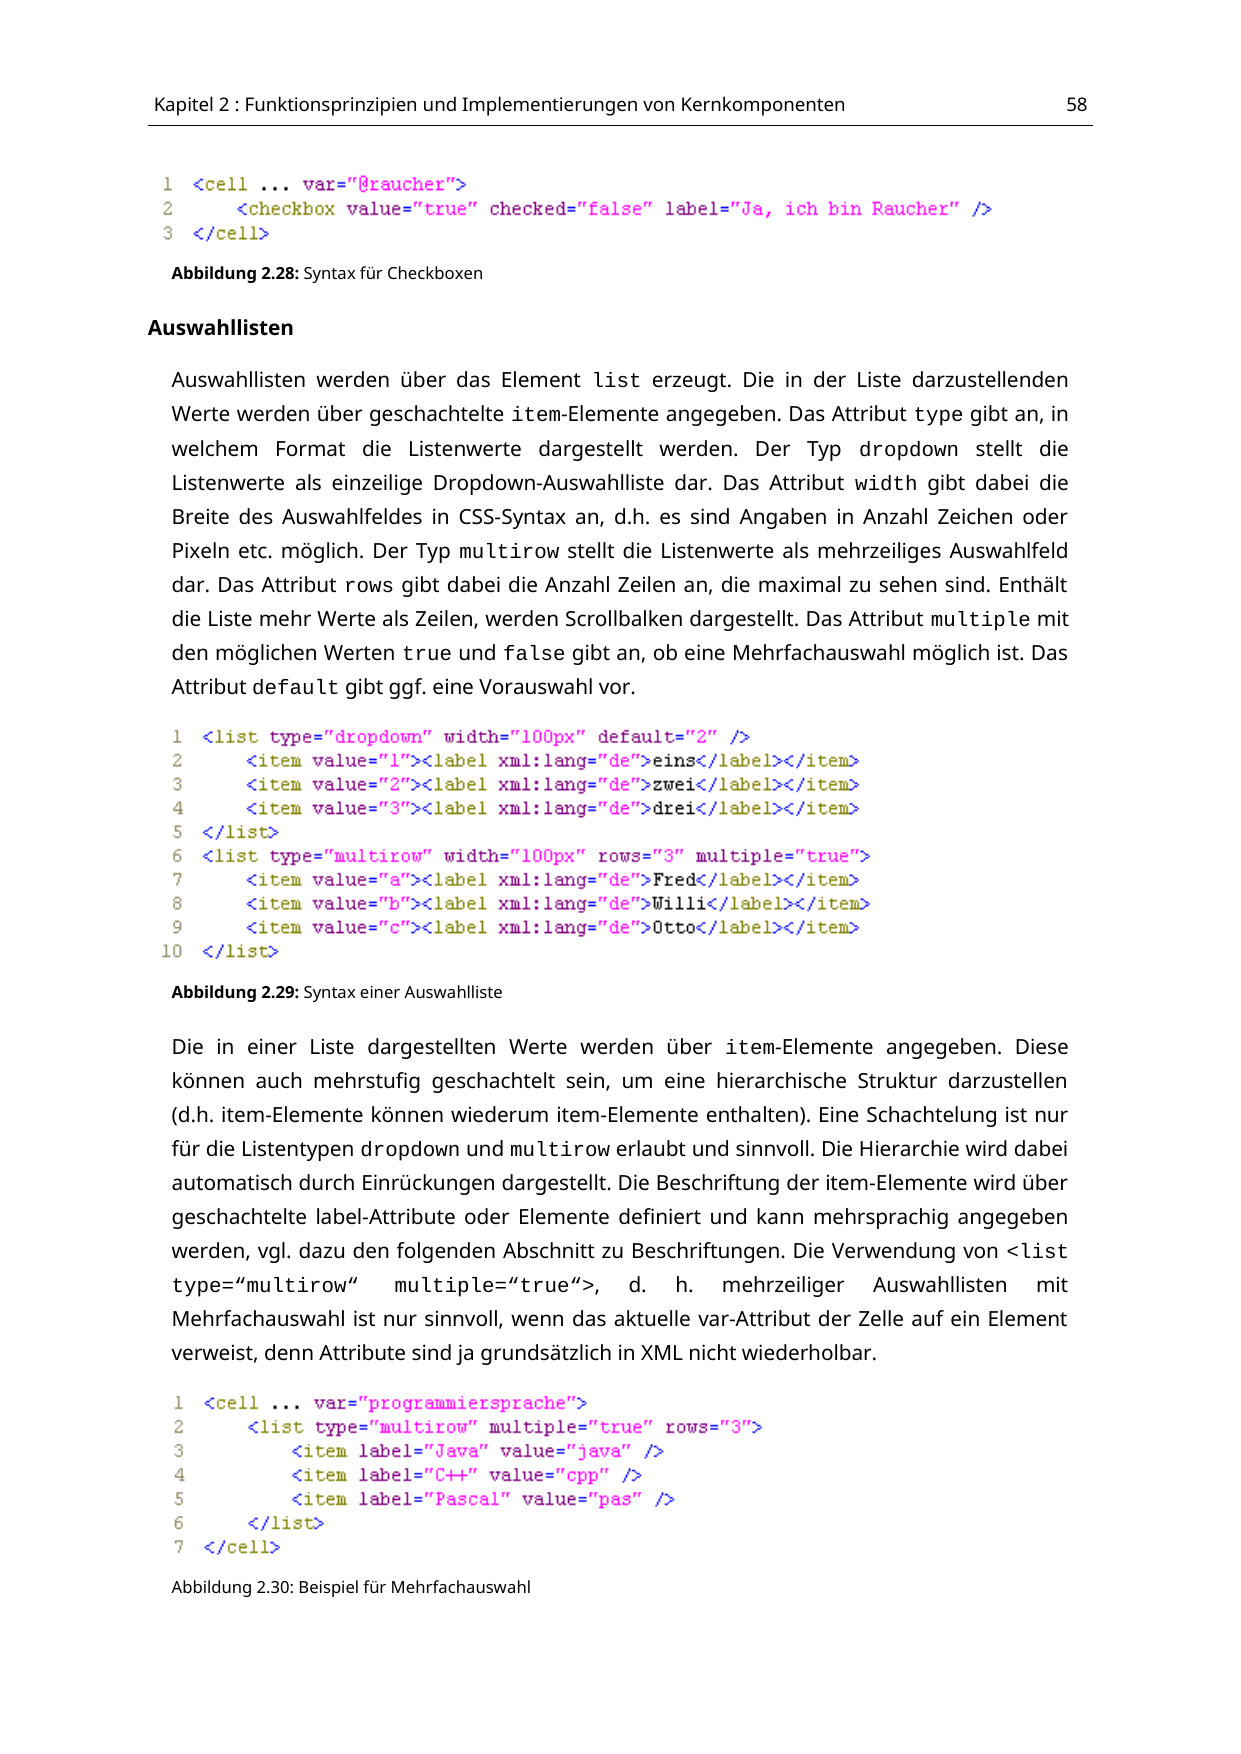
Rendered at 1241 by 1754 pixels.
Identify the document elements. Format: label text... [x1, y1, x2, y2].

text Auswahllisten werden über das Element list erzeugt. Die in der Liste darzustellenden Werte werden über geschachtelte item-Elemente angegeben. Das Attribut type gibt an, in welchem Format die Listenwerte dargestellt werden. Der Typ dropdown stellt die Listenwerte als einzeilige Dropdown-Auswahlliste dar. Das Attribut width gibt dabei die Breite des Auswahlfeldes in CSS-Syntax an, d.h. es sind Angaben in Anzahl Zeichen oder Pixeln etc. möglich. Der Typ multirow stellt die Listenwerte als mehrzeiliges Auswahlfeld dar. Das Attribut rows gibt dabei die Anzahl Zeilen an, die maximal zu sehen sind. Enthält die Liste mehr Werte als Zeilen, werden Scrollbalken dargestellt. Das Attribut multiple mit den möglichen Werten true und false gibt an, ob eine Mehrfachauswahl möglich ist. Das Attribut default gibt ggf. eine Vorauswahl vor. [171, 365, 1069, 701]
text Abbildung 2.28: Syntax für Checkboxen [171, 245, 988, 284]
text Die in einer Liste dargestellten Werte werden über item-Elemente angegeben. Diese können auch mehrstufig geschachtelt sein, um eine hierarchische Struktur darzustellen (d.h. item-Elemente können wiederum item-Elemente enthalten). Eine Schachtelung ist nur für die Listentypen dropdown und multirow erlaubt und sinnvoll. Die Hierarchie wird dabei automatisch durch Einrückungen dargestellt. Die Beschriftung der item-Elemente wird über geschachtelte label-Attribute oder Elemente definiert und kann mehrsprachig angegeben werden, vgl. dazu den folgenden Abschnitt zu Beschriftungen. Die Verwendung von <list type=“multirow“ multiple=“true“>, d. h. mehrzeiliger Auswahllisten mit Mehrfachauswahl ist nur sinnvoll, wenn das aktuelle var-Attribut der Zelle auf ein Element verweist, denn Attribute sind ja grundsätzlich in XML nicht wiederholbar. [148, 713, 1069, 1367]
text Abbildung 2.29: Syntax einer Auswahlliste [171, 964, 890, 1003]
text Abbildung 2.30: Beispiel für Mehrfachauswahl [171, 1559, 771, 1598]
subtitle Auswahllisten [148, 148, 1092, 342]
